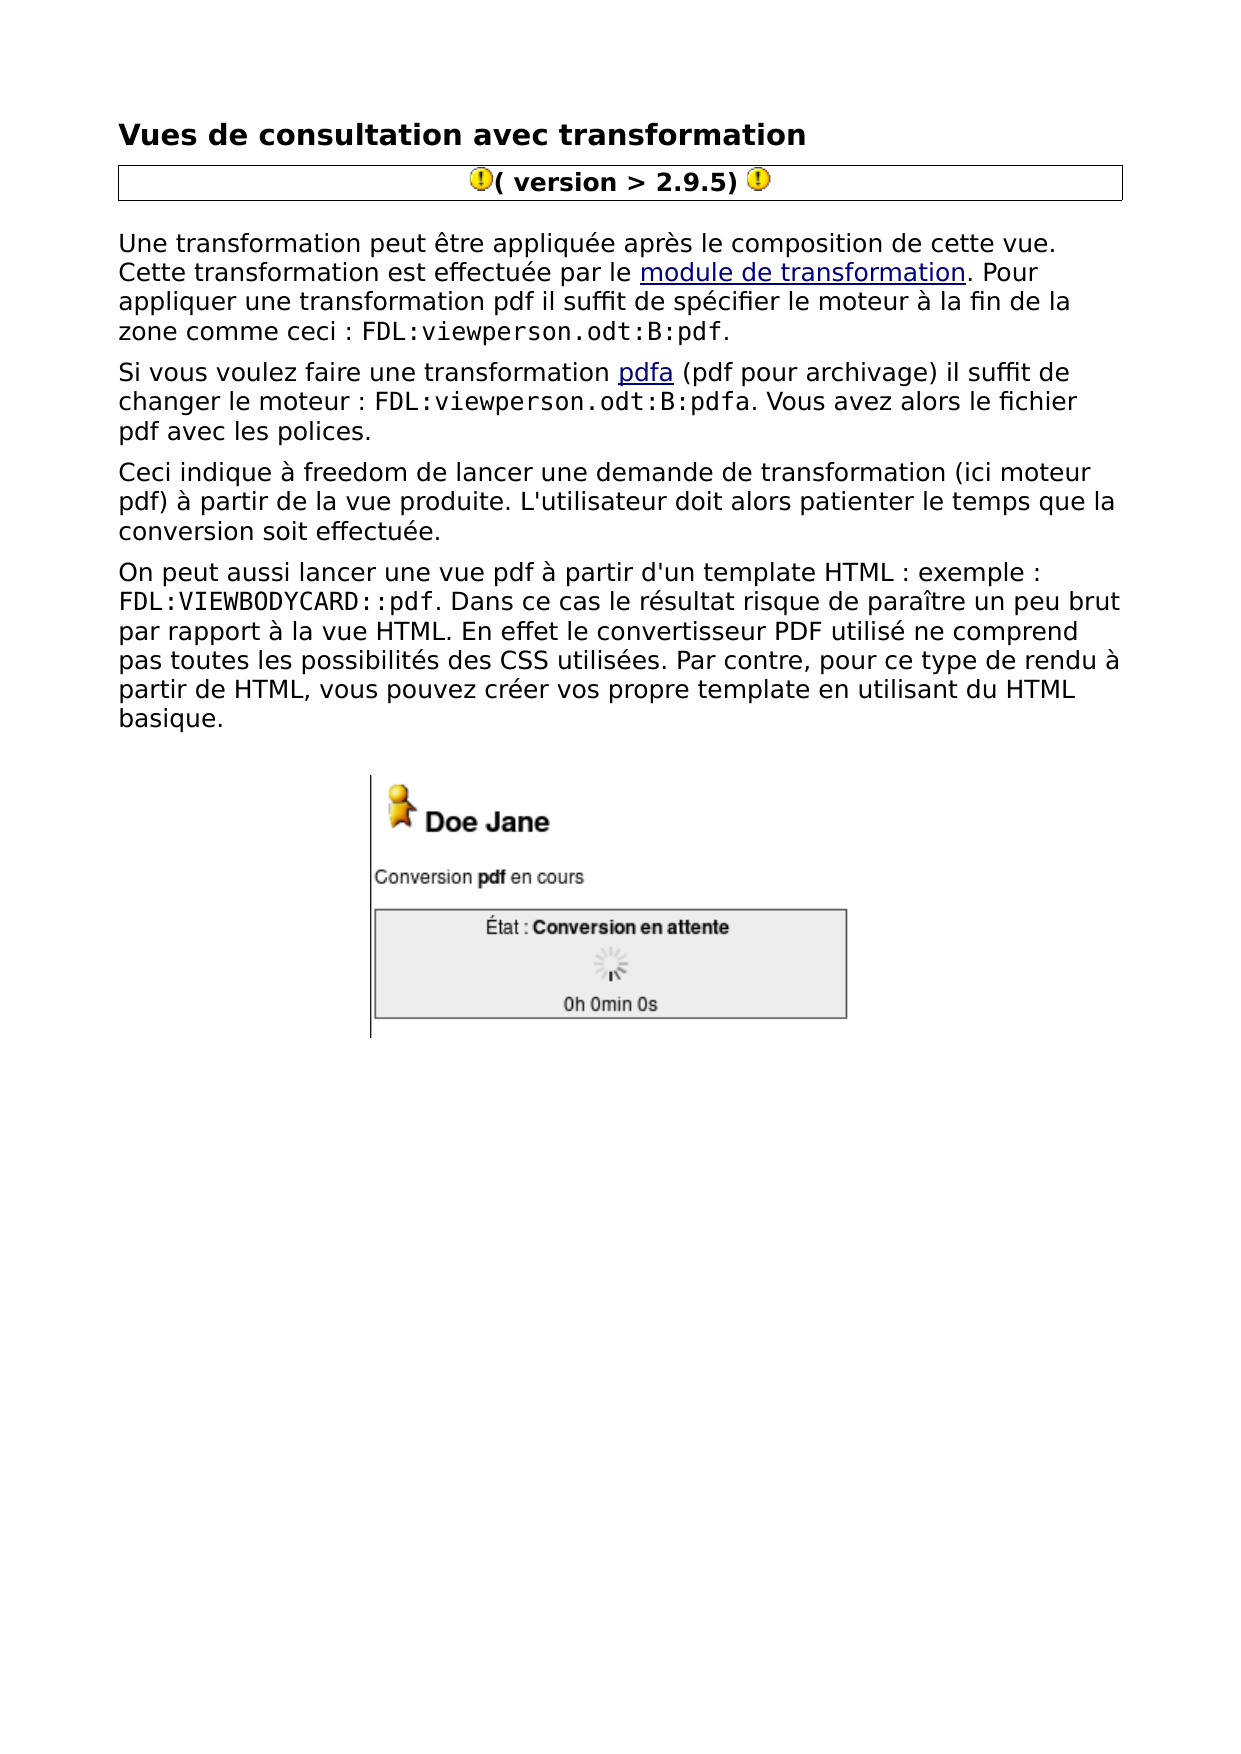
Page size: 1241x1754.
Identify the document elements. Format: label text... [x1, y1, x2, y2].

text On peut aussi lancer une vue pdf à partir d'un template HTML : exemple : FDL:VIEWBODYCARD::pdf. Dans ce cas le résultat risque de paraître un peu brut par rapport à la vue HTML. En effet le convertisseur PDF utilisé ne comprend pas toutes les possibilités des CSS utilisées. Par contre, pour ce type de rendu à partir de HTML, vous pouvez créer vos propre template en utilisant du HTML basique. [118, 558, 1122, 733]
text Une transformation peut être appliquée après le composition de cette vue. Cette transformation est effectuée par le module de transformation. Pour appliquer une transformation pdf il suffit de spécifier le moteur à la fin de la zone comme ceci : FDL:viewperson.odt:B:pdf. [118, 201, 1122, 346]
text Ceci indique à freedom de lancer une demande de transformation (ici moteur pdf) à partir de la vue produite. L'utilisateur doit alors patienter le temps que la conversion soit effectuée. [118, 458, 1122, 546]
picture [747, 167, 771, 191]
table_header ( version > 2.9.5) [119, 166, 1122, 200]
picture [469, 167, 494, 191]
picture [370, 775, 870, 1038]
text Si vous voulez faire une transformation pdfa (pdf pour archivage) il suffit de changer le moteur : FDL:viewperson.odt:B:pdfa. Vous avez alors le fichier pdf avec les polices. [118, 358, 1122, 446]
subtitle Vues de consultation avec transformation [118, 118, 1122, 152]
